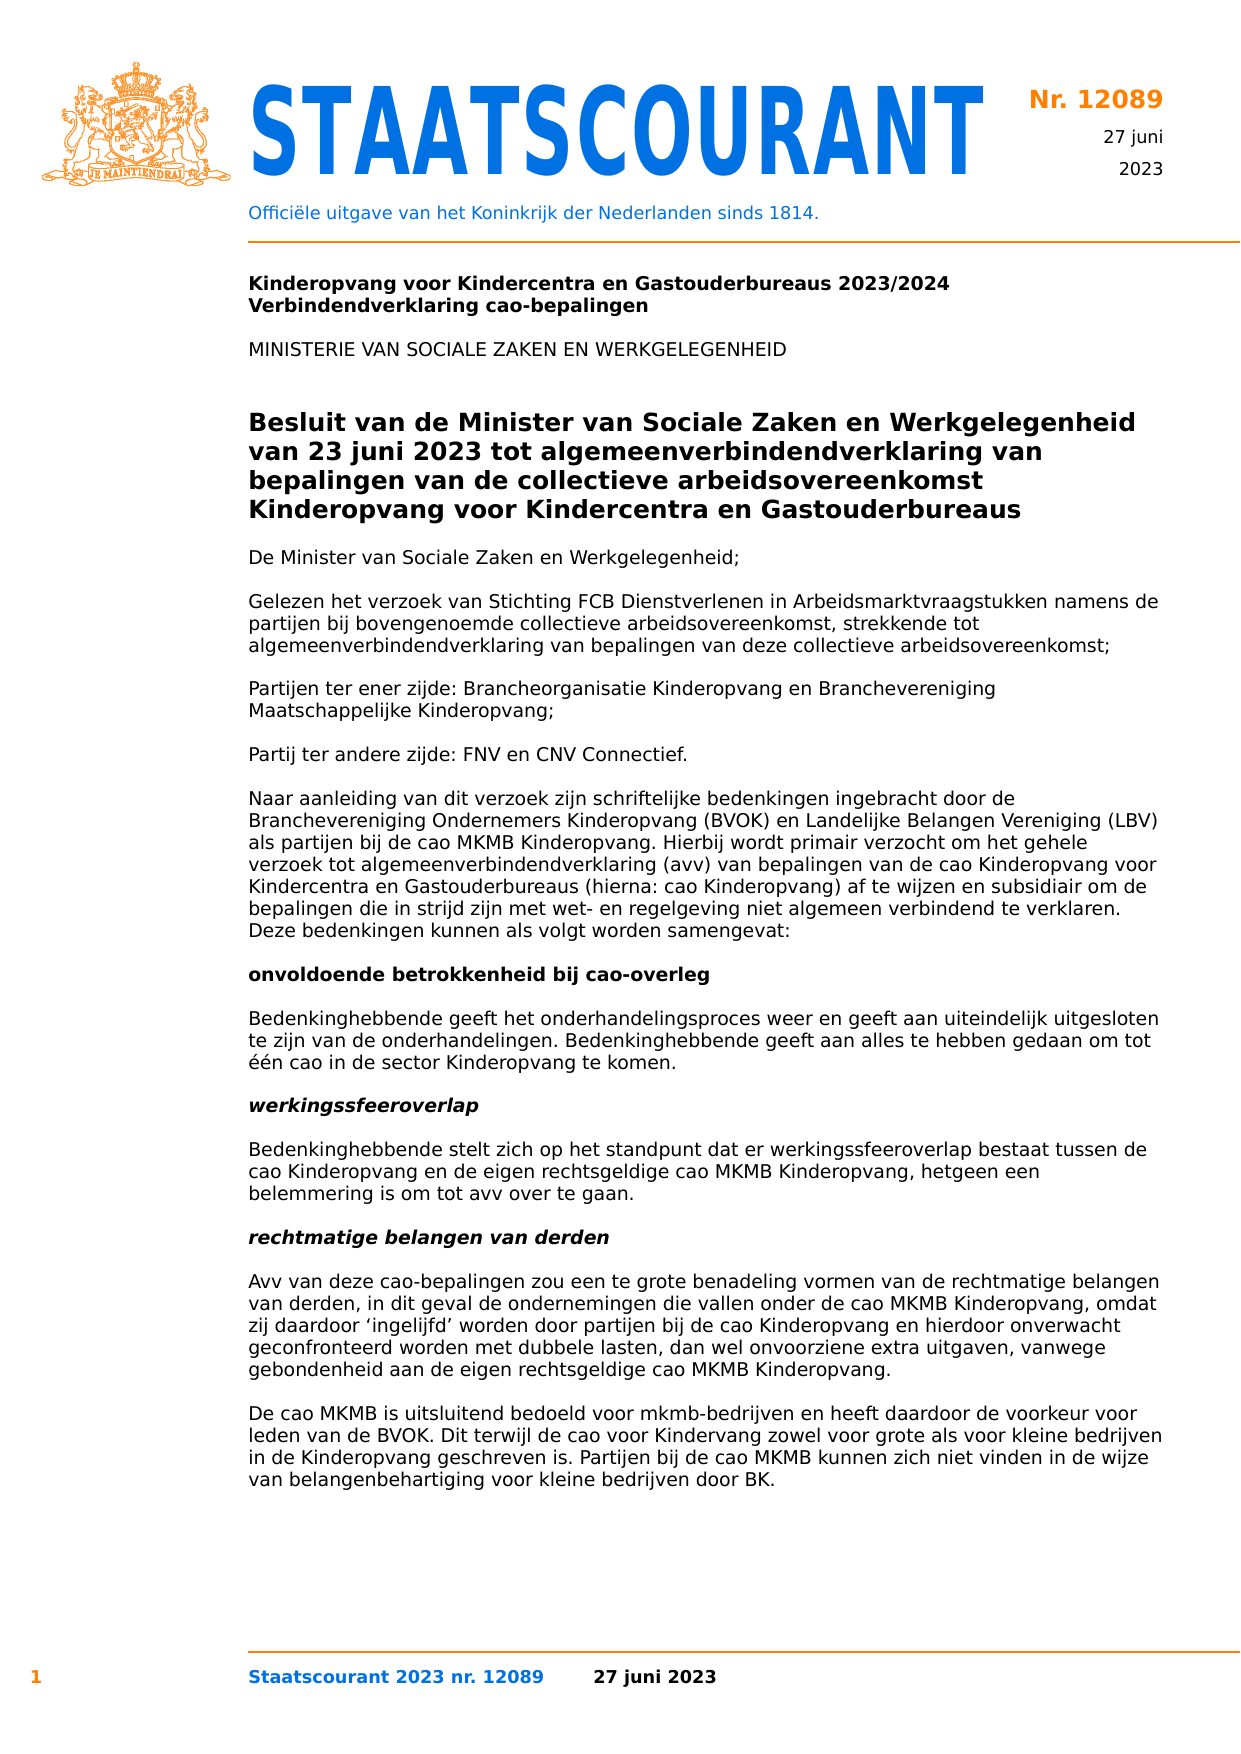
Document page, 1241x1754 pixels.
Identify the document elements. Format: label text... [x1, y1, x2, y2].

text Gelezen het verzoek van Stichting FCB Dienstverlenen in Arbeidsmarktvraagstukken namens de partijen bij bovengenoemde collectieve arbeidsovereenkomst, strekkende tot algemeenverbindendverklaring van bepalingen van deze collectieve arbeidsovereenkomst; [248, 591, 1163, 656]
text De cao MKMB is uitsluitend bedoeld voor mkmb-bedrijven en heeft daardoor de voorkeur voor leden van de BVOK. Dit terwijl de cao voor Kindervang zowel voor grote als voor kleine bedrijven in de Kinderopvang geschreven is. Partijen bij de cao MKMB kunnen zich niet vinden in de wijze van belangenbehartiging voor kleine bedrijven door BK. [248, 1403, 1163, 1491]
text Bedenkinghebbende stelt zich op het standpunt dat er werkingssfeeroverlap bestaat tussen de cao Kinderopvang en de eigen rechtsgeldige cao MKMB Kinderopvang, hetgeen een belemmering is om tot avv over te gaan. [248, 1139, 1163, 1205]
text Kinderopvang voor Kindercentra en Gastouderbureaus 2023/2024 [248, 273, 1163, 295]
text Partij ter andere zijde: FNV en CNV Connectief. [248, 744, 1163, 766]
table_cell 27 juni [998, 121, 1240, 153]
table_cell 2023 [998, 153, 1240, 203]
table_header Nr. 12089 [998, 62, 1240, 121]
text Bedenkinghebbende geeft het onderhandelingsproces weer en geeft aan uiteindelijk uitgesloten te zijn van de onderhandelingen. Bedenkinghebbende geeft aan alles te hebben gedaan om tot één cao in de sector Kinderopvang te komen. [248, 1008, 1163, 1073]
text Naar aanleiding van dit verzoek zijn schriftelijke bedenkingen ingebracht door de Branchevereniging Ondernemers Kinderopvang (BVOK) en Landelijke Belangen Vereniging (LBV) als partijen bij de cao MKMB Kinderopvang. Hierbij wordt primair verzocht om het gehele verzoek tot algemeenverbindendverklaring (avv) van bepalingen van de cao Kinderopvang voor Kindercentra en Gastouderbureaus (hierna: cao Kinderopvang) af te wijzen en subsidiair om de bepalingen die in strijd zijn met wet- en regelgeving niet algemeen verbindend te verklaren. Deze bedenkingen kunnen als volgt worden samengevat: [248, 788, 1163, 942]
table_cell Officiële uitgave van het Koninkrijk der Nederlanden sinds 1814. [248, 203, 1240, 241]
table_header [25, 62, 248, 241]
text Avv van deze cao-bepalingen zou een te grote benadeling vormen van de rechtmatige belangen van derden, in dit geval de ondernemingen die vallen onder de cao MKMB Kinderopvang, omdat zij daardoor ‘ingelijfd’ worden door partijen bij de cao Kinderopvang en hierdoor onverwacht geconfronteerd worden met dubbele lasten, dan wel onvoorziene extra uitgaven, vanwege gebondenheid aan de eigen rechtsgeldige cao MKMB Kinderopvang. [248, 1271, 1163, 1381]
subtitle werkingssfeeroverlap [248, 1095, 1163, 1117]
picture [41, 62, 231, 186]
table_header STAATSCOURANT [248, 62, 998, 203]
text Verbindendverklaring cao-bepalingen [248, 295, 1163, 317]
text Partijen ter ener zijde: Brancheorganisatie Kinderopvang en Branchevereniging Maatschappelijke Kinderopvang; [248, 678, 1163, 722]
text MINISTERIE VAN SOCIALE ZAKEN EN WERKGELEGENHEID [248, 339, 1163, 361]
subtitle onvoldoende betrokkenheid bij cao-overleg [248, 964, 1163, 986]
subtitle Besluit van de Minister van Sociale Zaken en Werkgelegenheid van 23 juni 2023 tot algemeenverbindendverklaring van bepalingen van de collectieve arbeidsovereenkomst Kinderopvang voor Kindercentra en Gastouderbureaus [248, 408, 1163, 525]
text De Minister van Sociale Zaken en Werkgelegenheid; [248, 547, 1163, 569]
subtitle rechtmatige belangen van derden [248, 1227, 1163, 1249]
